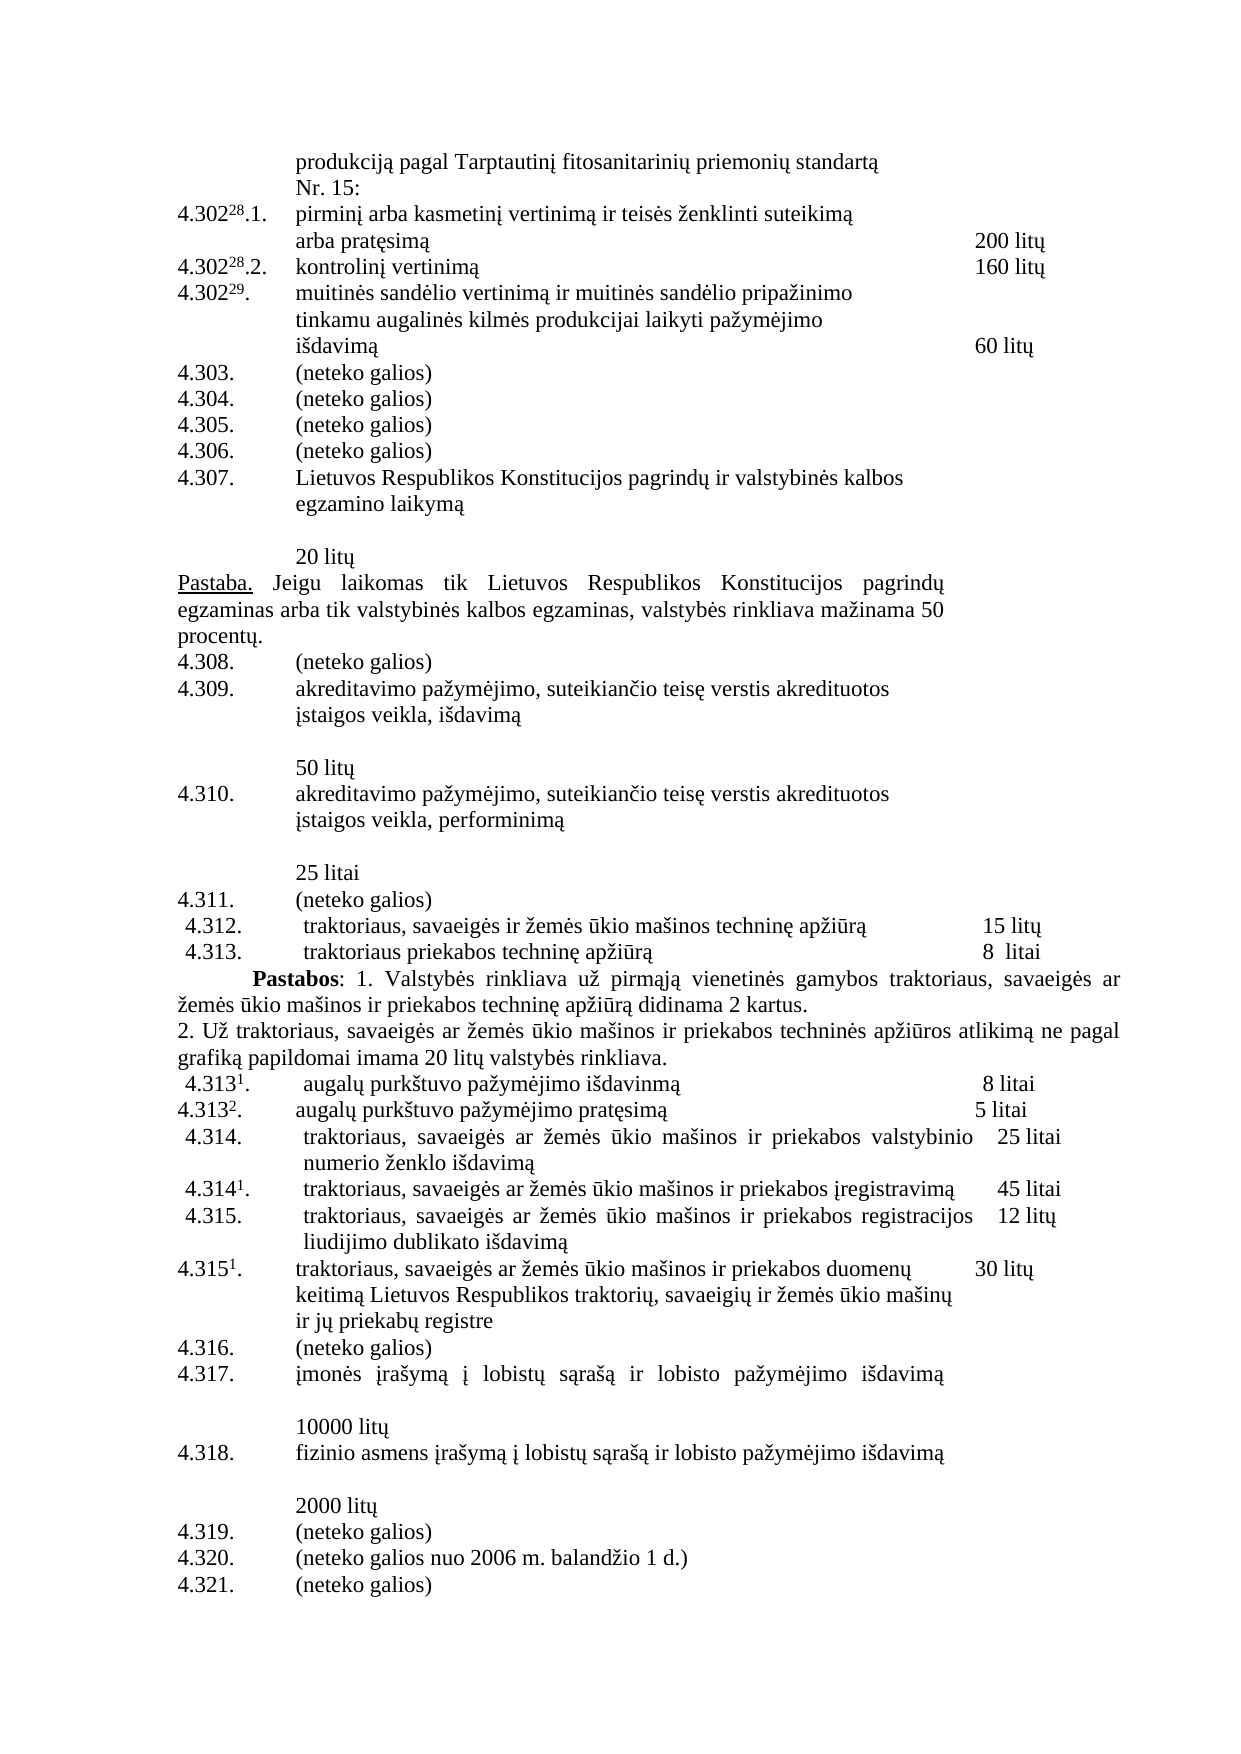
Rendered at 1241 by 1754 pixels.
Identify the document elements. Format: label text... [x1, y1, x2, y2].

table_header 25 litai [986, 1123, 1144, 1176]
table_cell 4.315. [174, 1202, 292, 1254]
table_cell 12 litų [986, 1202, 1144, 1254]
table_header 4.312. [174, 912, 292, 938]
text 4.321. (neteko galios) [177, 1571, 945, 1597]
table_header 8 litai [971, 1070, 1144, 1096]
text ir jų priekabų registre [177, 1307, 945, 1334]
text 4.318. fizinio asmens įrašymą į lobistų sąrašą ir lobisto pažymėjimo išdavimą 2000 litų [177, 1439, 945, 1518]
text Pastaba. Jeigu laikomas tik Lietuvos Respublikos Konstitucijos pagrindų egzaminas arba tik valstybinės kalbos egzaminas, valstybės rinkliava mažinama 50 procentų. [177, 569, 945, 648]
text 4.3132. augalų purkštuvo pažymėjimo pratęsimą 5 litai [177, 1096, 1122, 1123]
text tinkamu augalinės kilmės produkcijai laikyti pažymėjimo [177, 306, 1122, 332]
text 4.309. akreditavimo pažymėjimo, suteikiančio teisę verstis akredituotos įstaigos veikla, išdavimą 50 litų [177, 675, 945, 780]
table_header augalų purkštuvo pažymėjimo išdavinmą [292, 1070, 971, 1096]
text keitimą Lietuvos Respublikos traktorių, savaeigių ir žemės ūkio mašinų [177, 1281, 1122, 1307]
text 4.316. (neteko galios) [177, 1334, 945, 1360]
text 4.3151. traktoriaus, savaeigės ar žemės ūkio mašinos ir priekabos duomenų 30 litų [177, 1254, 1122, 1281]
text 4.317. įmonės įrašymą į lobistų sąrašą ir lobisto pažymėjimo išdavimą 10000 litų [177, 1360, 945, 1439]
table_header 4.314. [174, 1123, 292, 1176]
text 4.311. (neteko galios) [177, 886, 945, 912]
table_cell traktoriaus, savaeigės ar žemės ūkio mašinos ir priekabos registracijos liudijimo dublikato išdavimą [292, 1202, 986, 1254]
text išdavimą 60 litų [177, 332, 1122, 358]
table_cell 8 litai [971, 938, 1144, 965]
text 4.30228.1. pirminį arba kasmetinį vertinimą ir teisės ženklinti suteikimą [177, 200, 1122, 227]
table_cell traktoriaus, savaeigės ar žemės ūkio mašinos ir priekabos įregistravimą [292, 1176, 986, 1202]
table_header 4.3131. [174, 1070, 292, 1096]
text produkciją pagal Tarptautinį fitosanitarinių priemonių standartą [177, 148, 1122, 174]
table_cell 4.313. [174, 938, 292, 965]
text 4.303. (neteko galios) [177, 358, 945, 385]
text 4.308. (neteko galios) [177, 648, 945, 675]
text 4.307. Lietuvos Respublikos Konstitucijos pagrindų ir valstybinės kalbos egzamino laikymą 20 litų [177, 464, 945, 569]
text arba pratęsimą 200 litų [177, 227, 1122, 253]
table_header traktoriaus, savaeigės ir žemės ūkio mašinos techninę apžiūrą [292, 912, 971, 938]
table_cell 45 litai [986, 1176, 1144, 1202]
text 4.305. (neteko galios) [177, 411, 945, 438]
table_cell 4.3141. [174, 1176, 292, 1202]
text Pastabos: 1. Valstybės rinkliava už pirmąją vienetinės gamybos traktoriaus, savaeigės ar žemės ūkio mašinos ir priekabos techninę apžiūrą didinama 2 kartus. [177, 965, 1122, 1017]
text 4.30229. muitinės sandėlio vertinimą ir muitinės sandėlio pripažinimo [177, 279, 1122, 306]
text 4.310. akreditavimo pažymėjimo, suteikiančio teisę verstis akredituotos įstaigos veikla, performinimą 25 litai [177, 780, 945, 886]
text 4.30228.2. kontrolinį vertinimą 160 litų [177, 253, 1122, 279]
table_header traktoriaus, savaeigės ar žemės ūkio mašinos ir priekabos valstybinio numerio ženklo išdavimą [292, 1123, 986, 1176]
text 4.304. (neteko galios) [177, 385, 945, 411]
text 4.319. (neteko galios) [177, 1518, 945, 1544]
text Nr. 15: [177, 174, 1122, 200]
text 4.306. (neteko galios) [177, 438, 945, 464]
text 2. Už traktoriaus, savaeigės ar žemės ūkio mašinos ir priekabos techninės apžiūros atlikimą ne pagal grafiką papildomai imama 20 litų valstybės rinkliava. [177, 1017, 1122, 1070]
text 4.320. (neteko galios nuo 2006 m. balandžio 1 d.) [177, 1544, 945, 1571]
table_cell traktoriaus priekabos techninę apžiūrą [292, 938, 971, 965]
table_header 15 litų [971, 912, 1144, 938]
